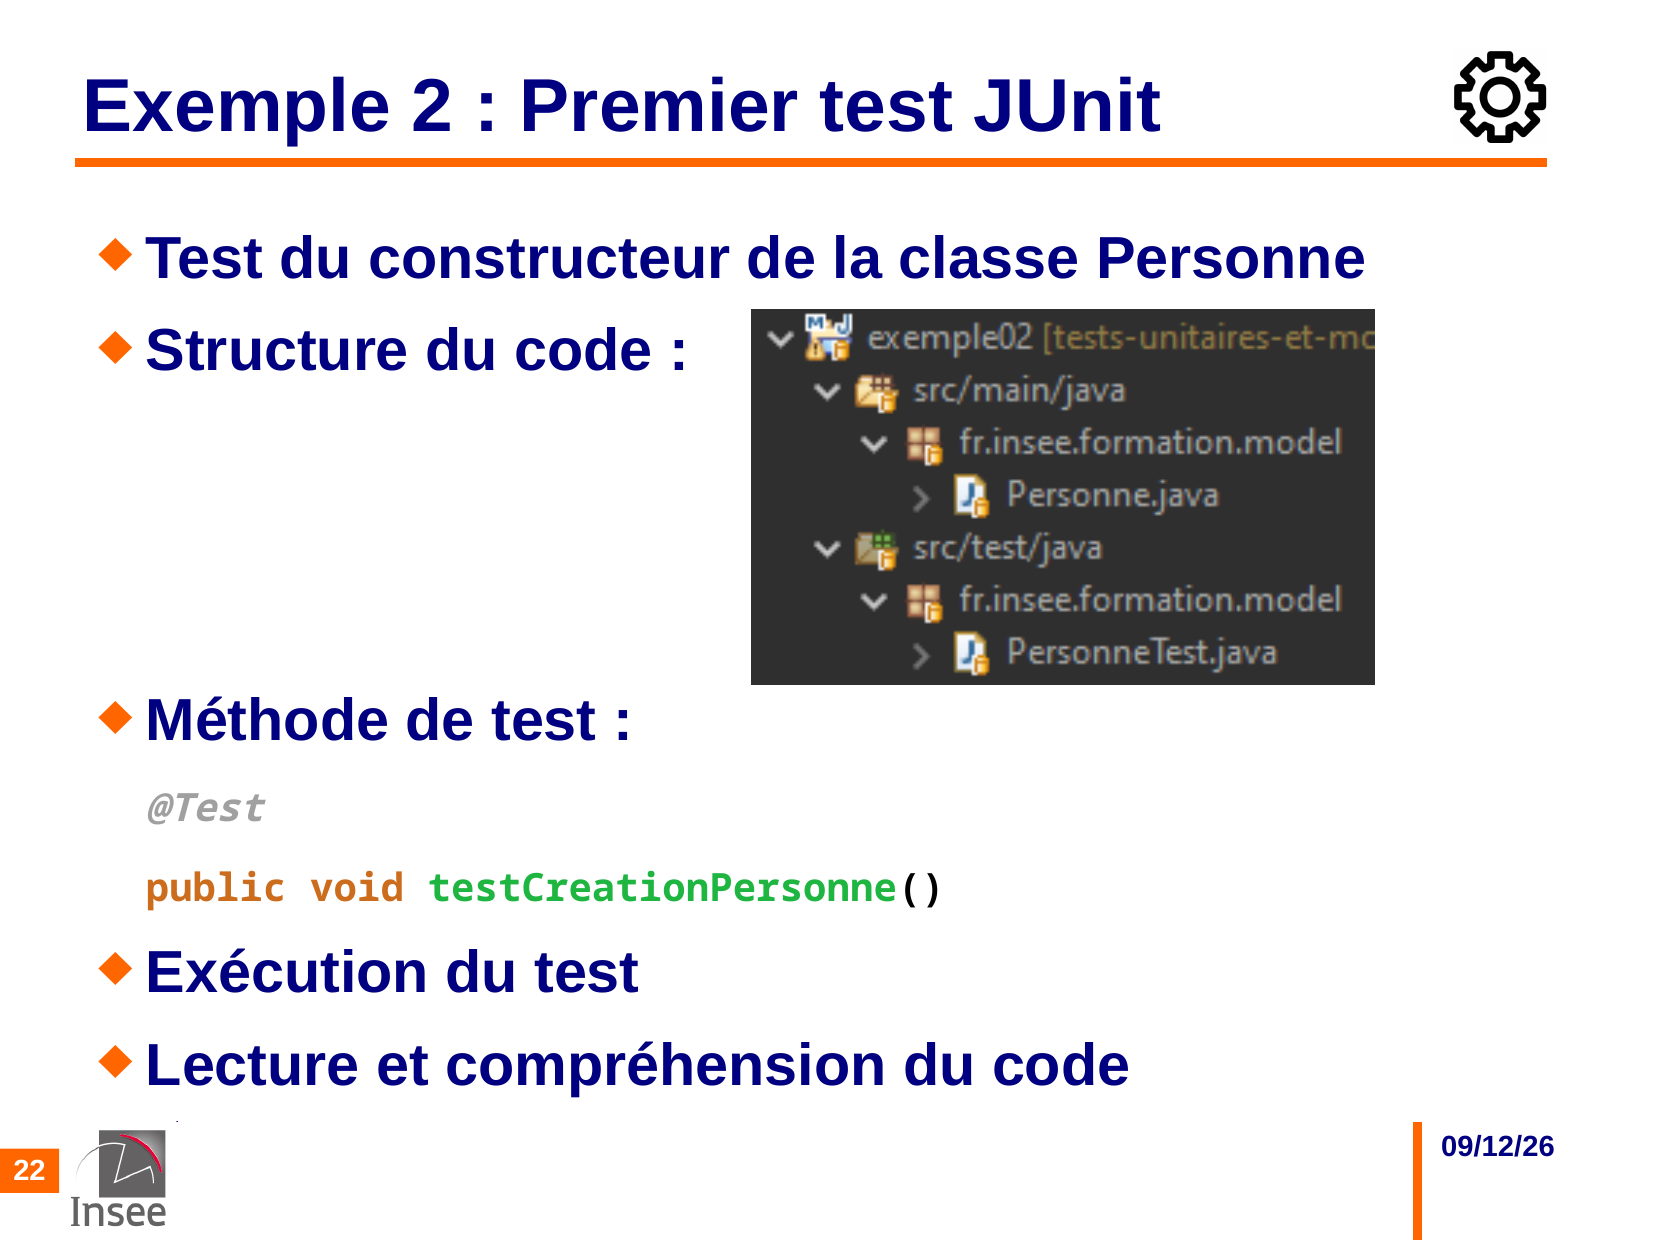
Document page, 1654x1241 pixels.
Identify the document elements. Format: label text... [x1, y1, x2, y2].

picture [62, 1121, 178, 1241]
list Test du constructeur de la classe Personne Structure du code : Méthode de test : @Test public void testCreationPersonne() Exécution du test Lecture et compréhension du code [82, 224, 1571, 1099]
picture [751, 309, 1375, 686]
title Exemple 2 : Premier test JUnit [82, 49, 1619, 163]
picture [1452, 49, 1548, 145]
